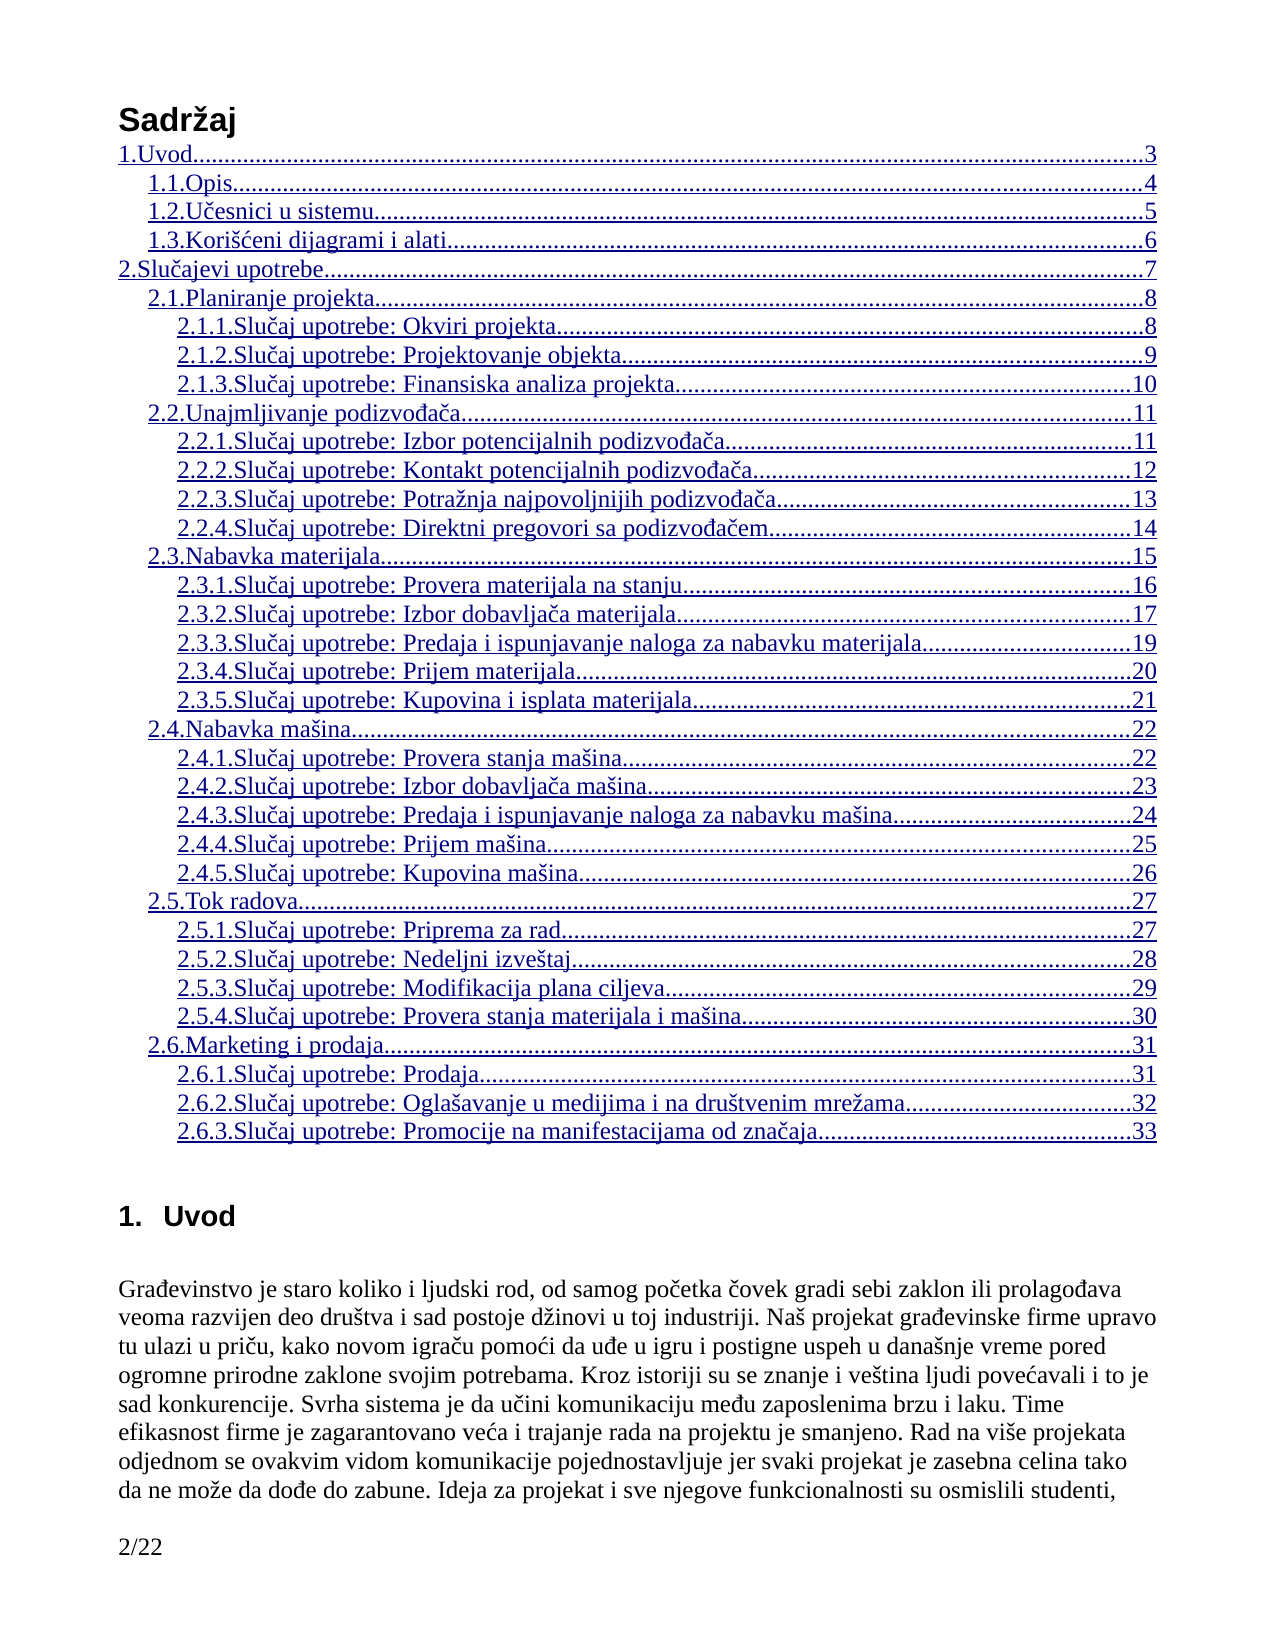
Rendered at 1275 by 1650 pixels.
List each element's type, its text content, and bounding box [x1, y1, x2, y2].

text 1.3.Korišćeni dijagrami i alati 6 [148, 225, 1157, 250]
text 2.2.Unajmljivanje podizvođača 11 [148, 398, 1157, 423]
text 2.6.2.Slučaj upotrebe: Oglašavanje u medijima i na društvenim mrežama 32 [177, 1088, 1157, 1113]
text 2.3.4.Slučaj upotrebe: Prijem materijala 20 [177, 656, 1157, 681]
text 2.5.3.Slučaj upotrebe: Modifikacija plana ciljeva 29 [177, 973, 1157, 998]
text 2.4.4.Slučaj upotrebe: Prijem mašina 25 [177, 829, 1157, 854]
text 2.1.3.Slučaj upotrebe: Finansiska analiza projekta 10 [177, 369, 1157, 394]
text 2.4.1.Slučaj upotrebe: Provera stanja mašina 22 [177, 743, 1157, 768]
text 1.2.Učesnici u sistemu 5 [148, 196, 1157, 221]
text 2.1.1.Slučaj upotrebe: Okviri projekta 8 [177, 311, 1157, 336]
subtitle Sadržaj [118, 101, 1157, 139]
text 2.6.3.Slučaj upotrebe: Promocije na manifestacijama od značaja 33 [177, 1116, 1157, 1141]
subtitle Uvod [118, 1199, 1157, 1232]
text 2.5.2.Slučaj upotrebe: Nedeljni izveštaj 28 [177, 944, 1157, 969]
text 2.2.3.Slučaj upotrebe: Potražnja najpovoljnijih podizvođača 13 [177, 484, 1157, 509]
text 1.1.Opis 4 [148, 168, 1157, 193]
text 2.Slučajevi upotrebe 7 [118, 254, 1157, 279]
text 2.4.5.Slučaj upotrebe: Kupovina mašina 26 [177, 858, 1157, 883]
text 2.2.4.Slučaj upotrebe: Direktni pregovori sa podizvođačem 14 [177, 513, 1157, 538]
text 2.1.2.Slučaj upotrebe: Projektovanje objekta 9 [177, 340, 1157, 365]
text 2.3.Nabavka materijala 15 [148, 541, 1157, 566]
text 2.3.2.Slučaj upotrebe: Izbor dobavljača materijala 17 [177, 599, 1157, 624]
text 2.6.Marketing i prodaja 31 [148, 1030, 1157, 1055]
text 2.6.1.Slučaj upotrebe: Prodaja 31 [177, 1059, 1157, 1084]
text 2.5.4.Slučaj upotrebe: Provera stanja materijala i mašina 30 [177, 1001, 1157, 1026]
text 2.1.Planiranje projekta 8 [148, 283, 1157, 308]
text 2.3.3.Slučaj upotrebe: Predaja i ispunjavanje naloga za nabavku materijala 19 [177, 628, 1157, 653]
text 2.3.5.Slučaj upotrebe: Kupovina i isplata materijala 21 [177, 685, 1157, 710]
text Građevinstvo je staro koliko i ljudski rod, od samog početka čovek gradi sebi zaklon ili prolagođava veoma razvijen deo društva i sad postoje džinovi u toj industriji. Naš projekat građevinske firme upravo tu ulazi u priču, kako novom igraču pomoći da uđe u igru i postigne uspeh u današnje vreme pored ogromne prirodne zaklone svojim potrebama. Kroz istoriji su se znanje i veština ljudi povećavali i to je sad konkurencije. Svrha sistema je da učini komunikaciju među zaposlenima brzu i laku. Time efikasnost firme je zagarantovano veća i trajanje rada na projektu je smanjeno. Rad na više projekata odjednom se ovakvim vidom komunikacije pojednostavljuje jer svaki projekat je zasebna celina tako da ne može da dođe do zabune. Ideja za projekat i sve njegove funkcionalnosti su osmislili studenti, [118, 1274, 1157, 1504]
text 2.4.3.Slučaj upotrebe: Predaja i ispunjavanje naloga za nabavku mašina 24 [177, 800, 1157, 825]
text 2.4.2.Slučaj upotrebe: Izbor dobavljača mašina 23 [177, 771, 1157, 796]
text 1.Uvod 3 [118, 139, 1157, 164]
text 2.2.1.Slučaj upotrebe: Izbor potencijalnih podizvođača 11 [177, 426, 1157, 451]
text 2.2.2.Slučaj upotrebe: Kontakt potencijalnih podizvođača 12 [177, 455, 1157, 480]
text 2.3.1.Slučaj upotrebe: Provera materijala na stanju 16 [177, 570, 1157, 595]
text 2.4.Nabavka mašina 22 [148, 714, 1157, 739]
text 2.5.1.Slučaj upotrebe: Priprema za rad 27 [177, 915, 1157, 940]
text 2.5.Tok radova 27 [148, 886, 1157, 911]
